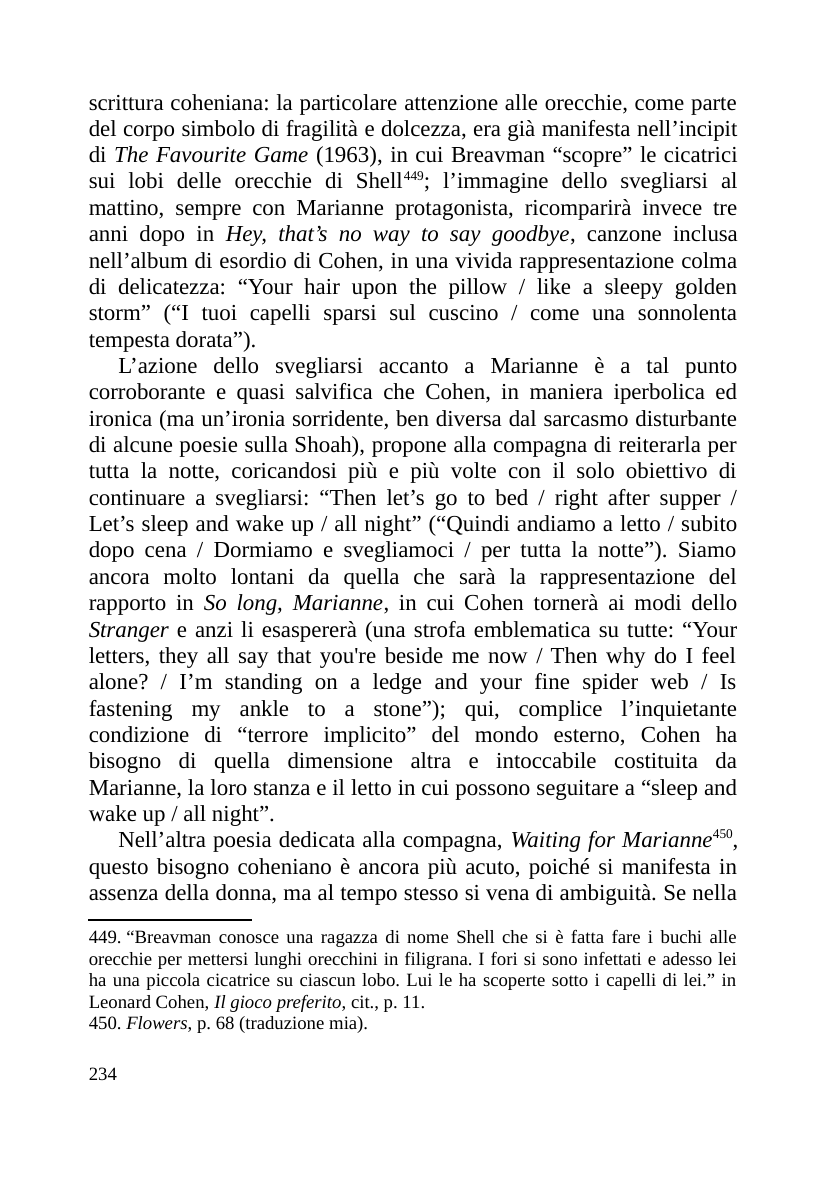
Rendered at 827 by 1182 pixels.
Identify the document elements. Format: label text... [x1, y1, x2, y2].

text Nell’altra poesia dedicata alla compagna, Waiting for Marianne, questo bisogno coheniano è ancora più acuto, poiché si manifesta in assenza della donna, ma al tempo stesso si vena di ambiguità. Se nella [88, 826, 738, 906]
text L’azione dello svegliarsi accanto a Marianne è a tal punto corroborante e quasi salvifica che Cohen, in maniera iperbolica ed ironica (ma un’ironia sorridente, ben diversa dal sarcasmo disturbante di alcune poesie sulla Shoah), propone alla compagna di reiterarla per tutta la notte, coricandosi più e più volte con il solo obiettivo di continuare a svegliarsi: “Then let’s go to bed / right after supper / Let’s sleep and wake up / all night” (“Quindi andiamo a letto / subito dopo cena / Dormiamo e svegliamoci / per tutta la notte”). Siamo ancora molto lontani da quella che sarà la rappresentazione del rapporto in So long, Marianne, in cui Cohen tornerà ai modi dello Stranger e anzi li esaspererà (una strofa emblematica su tutte: “Your letters, they all say that you're beside me now / Then why do I feel alone? / I’m standing on a ledge and your fine spider web / Is fastening my ankle to a stone”); qui, complice l’inquietante condizione di “terrore implicito” del mondo esterno, Cohen ha bisogno di quella dimensione altra e intoccabile costituita da Marianne, la loro stanza e il letto in cui possono seguitare a “sleep and wake up / all night”. [88, 352, 738, 826]
text “Breavman conosce una ragazza di nome Shell che si è fatta fare i buchi alle orecchie per mettersi lunghi orecchini in filigrana. I fori si sono infettati e adesso lei ha una piccola cicatrice su ciascun lobo. Lui le ha scoperte sotto i capelli di lei.” in Leonard Cohen, Il gioco preferito, cit., p. 11. [88, 926, 738, 1012]
text Flowers, p. 68 (traduzione mia). [88, 1012, 738, 1034]
text scrittura coheniana: la particolare attenzione alle orecchie, come parte del corpo simbolo di fragilità e dolcezza, era già manifesta nell’incipit di The Favourite Game (1963), in cui Breavman “scopre” le cicatrici sui lobi delle orecchie di Shell; l’immagine dello svegliarsi al mattino, sempre con Marianne protagonista, ricomparirà invece tre anni dopo in Hey, that’s no way to say goodbye, canzone inclusa nell’album di esordio di Cohen, in una vivida rappresentazione colma di delicatezza: “Your hair upon the pillow / like a sleepy golden storm” (“I tuoi capelli sparsi sul cuscino / come una sonnolenta tempesta dorata”). [88, 88, 738, 352]
